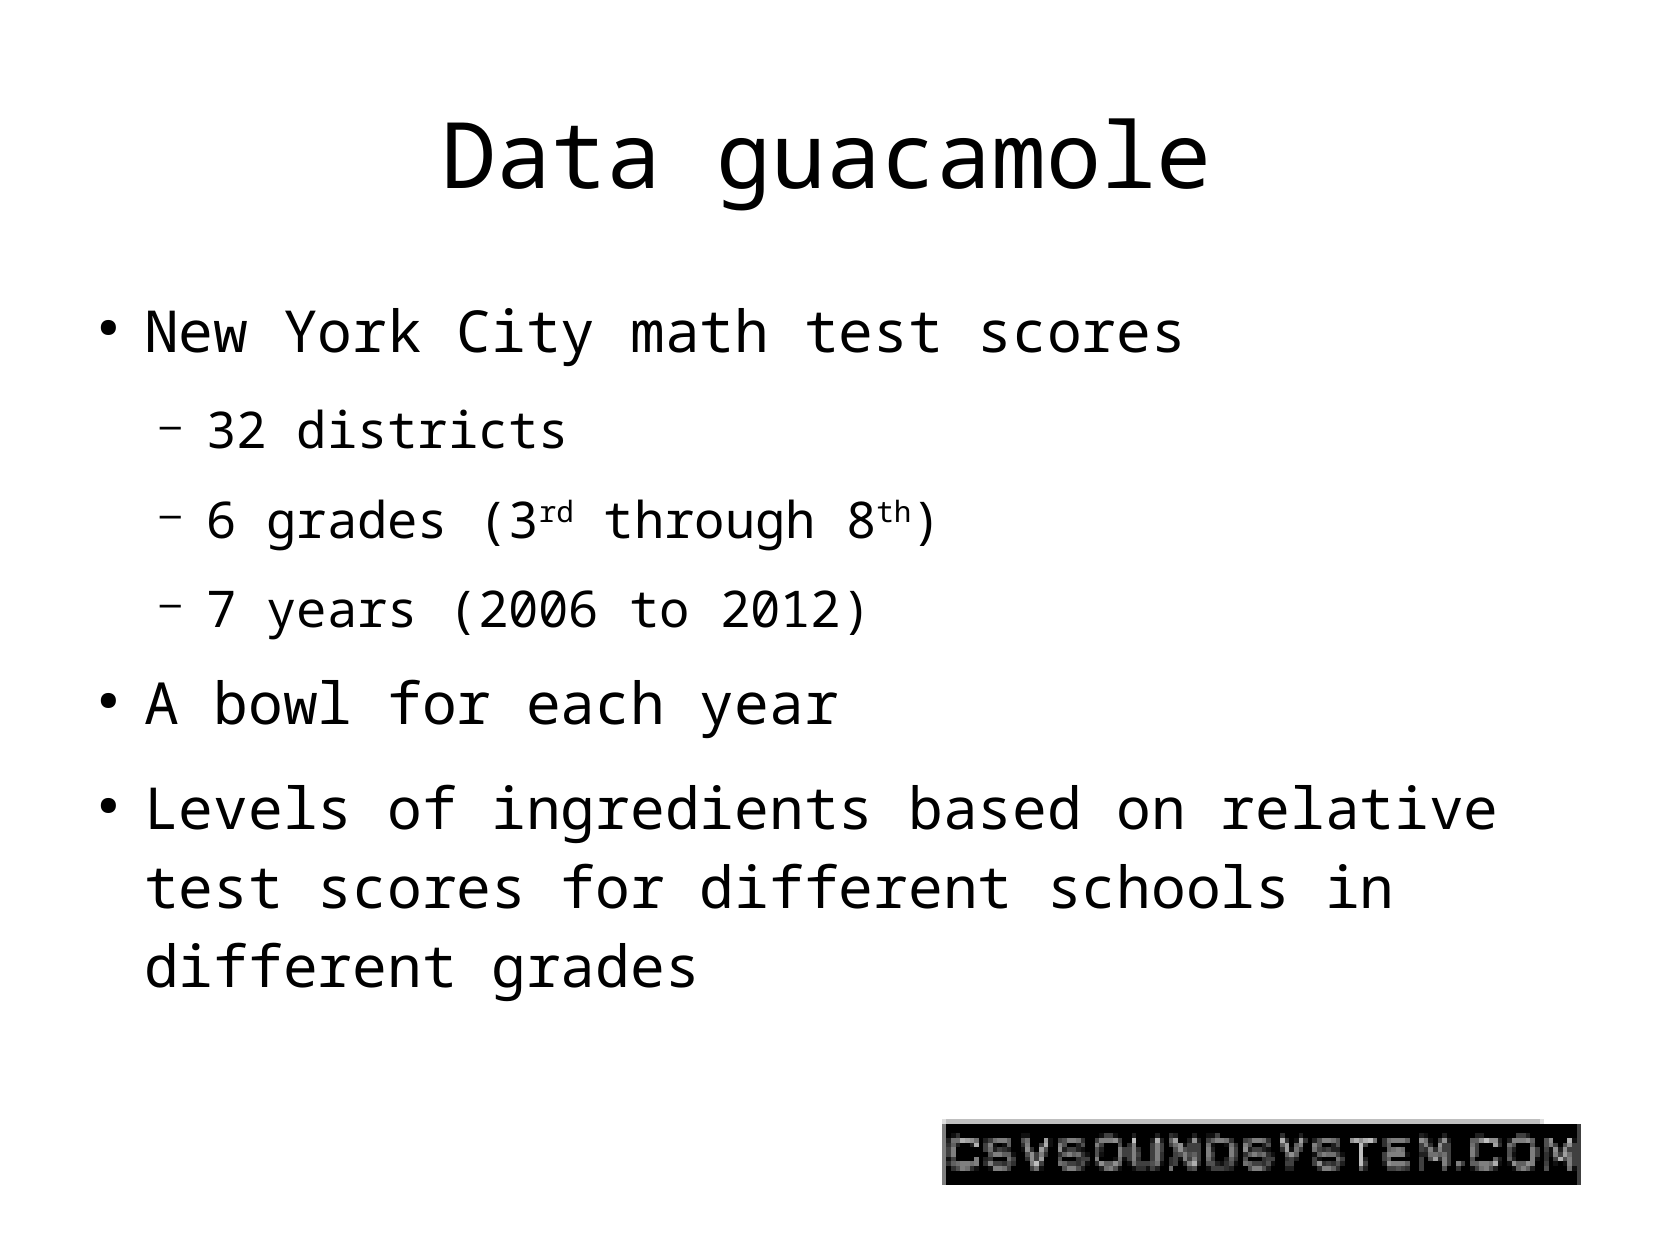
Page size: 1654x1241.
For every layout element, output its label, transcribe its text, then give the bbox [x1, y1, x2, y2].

list New York City math test scores 32 districts 6 grades (3rd through 8th) 7 years (2006 to 2012) A bowl for each year Levels of ingredients based on relative test scores for different schools in different grades [82, 290, 1571, 1010]
picture [933, 1064, 1591, 1185]
title Data guacamole [82, 49, 1571, 257]
